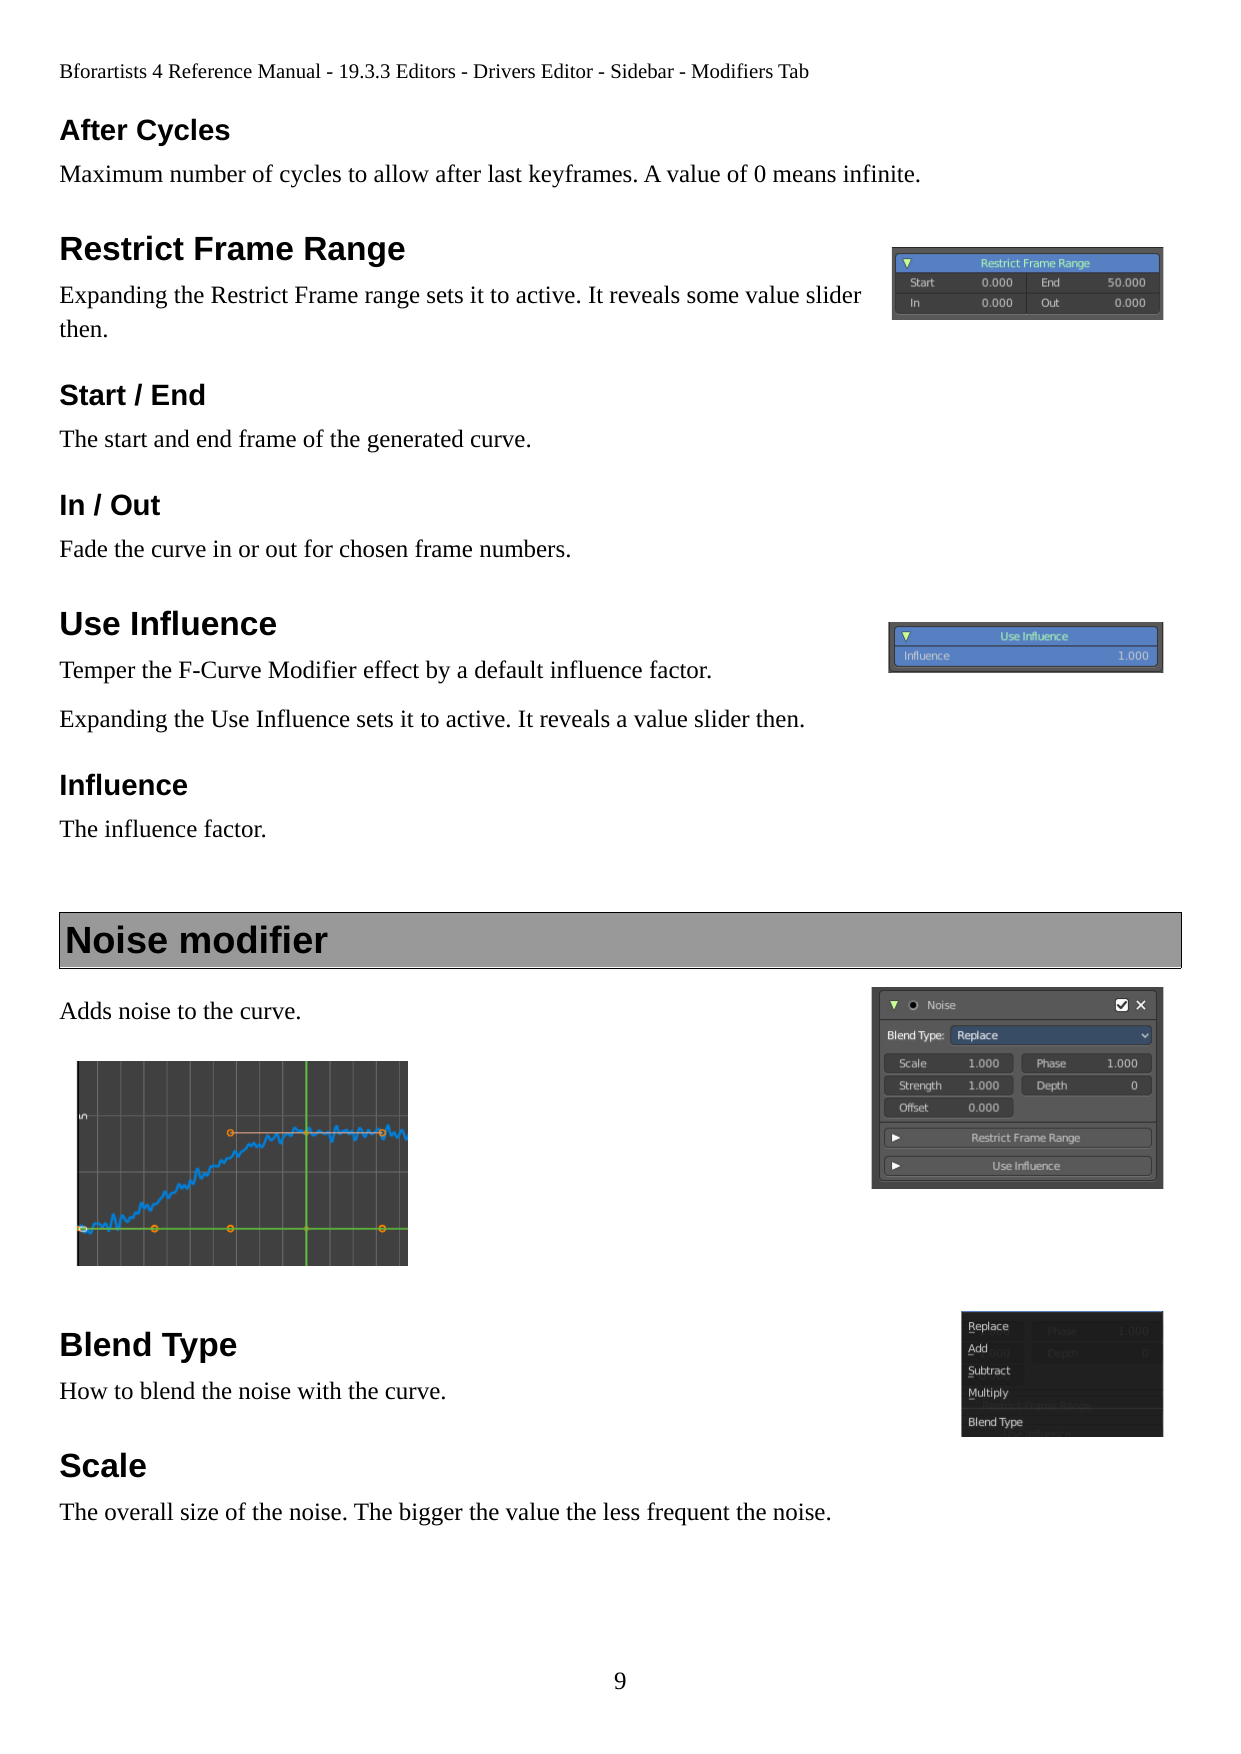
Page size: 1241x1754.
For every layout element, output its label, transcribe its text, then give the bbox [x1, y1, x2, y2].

subtitle Start / End [59, 378, 1181, 412]
text Adds noise to the curve. [59, 996, 871, 1025]
picture [888, 622, 1164, 673]
subtitle In / Out [59, 488, 1181, 522]
subtitle Influence [59, 768, 1181, 802]
subtitle After Cycles [59, 113, 1181, 146]
subtitle [1164, 1325, 1181, 1364]
table_header Noise modifier [60, 913, 1181, 967]
text How to blend the noise with the curve. [59, 1376, 961, 1405]
text Maximum number of cycles to allow after last keyframes. A value of 0 means infinite. [59, 159, 1181, 188]
picture [961, 1311, 1164, 1437]
subtitle Use Influence [59, 604, 1181, 643]
text The influence factor. [59, 814, 1181, 843]
text The overall size of the noise. The bigger the value the less frequent the noise. [59, 1497, 1181, 1526]
text [1164, 996, 1181, 1025]
text Expanding the Restrict Frame range sets it to active. It reveals some value slider then. [59, 280, 1181, 343]
subtitle Scale [59, 1446, 1181, 1485]
subtitle Blend Type [59, 1325, 961, 1364]
text Expanding the Use Influence sets it to active. It reveals a value slider then. [59, 704, 1181, 733]
text The start and end frame of the generated curve. [59, 424, 1181, 453]
picture [76, 1061, 408, 1266]
picture [891, 247, 1164, 320]
subtitle Restrict Frame Range [59, 229, 1181, 267]
text Fade the curve in or out for chosen frame numbers. [59, 534, 1181, 563]
picture [871, 987, 1164, 1189]
text Temper the F-Curve Modifier effect by a default influence factor. [59, 655, 1181, 684]
